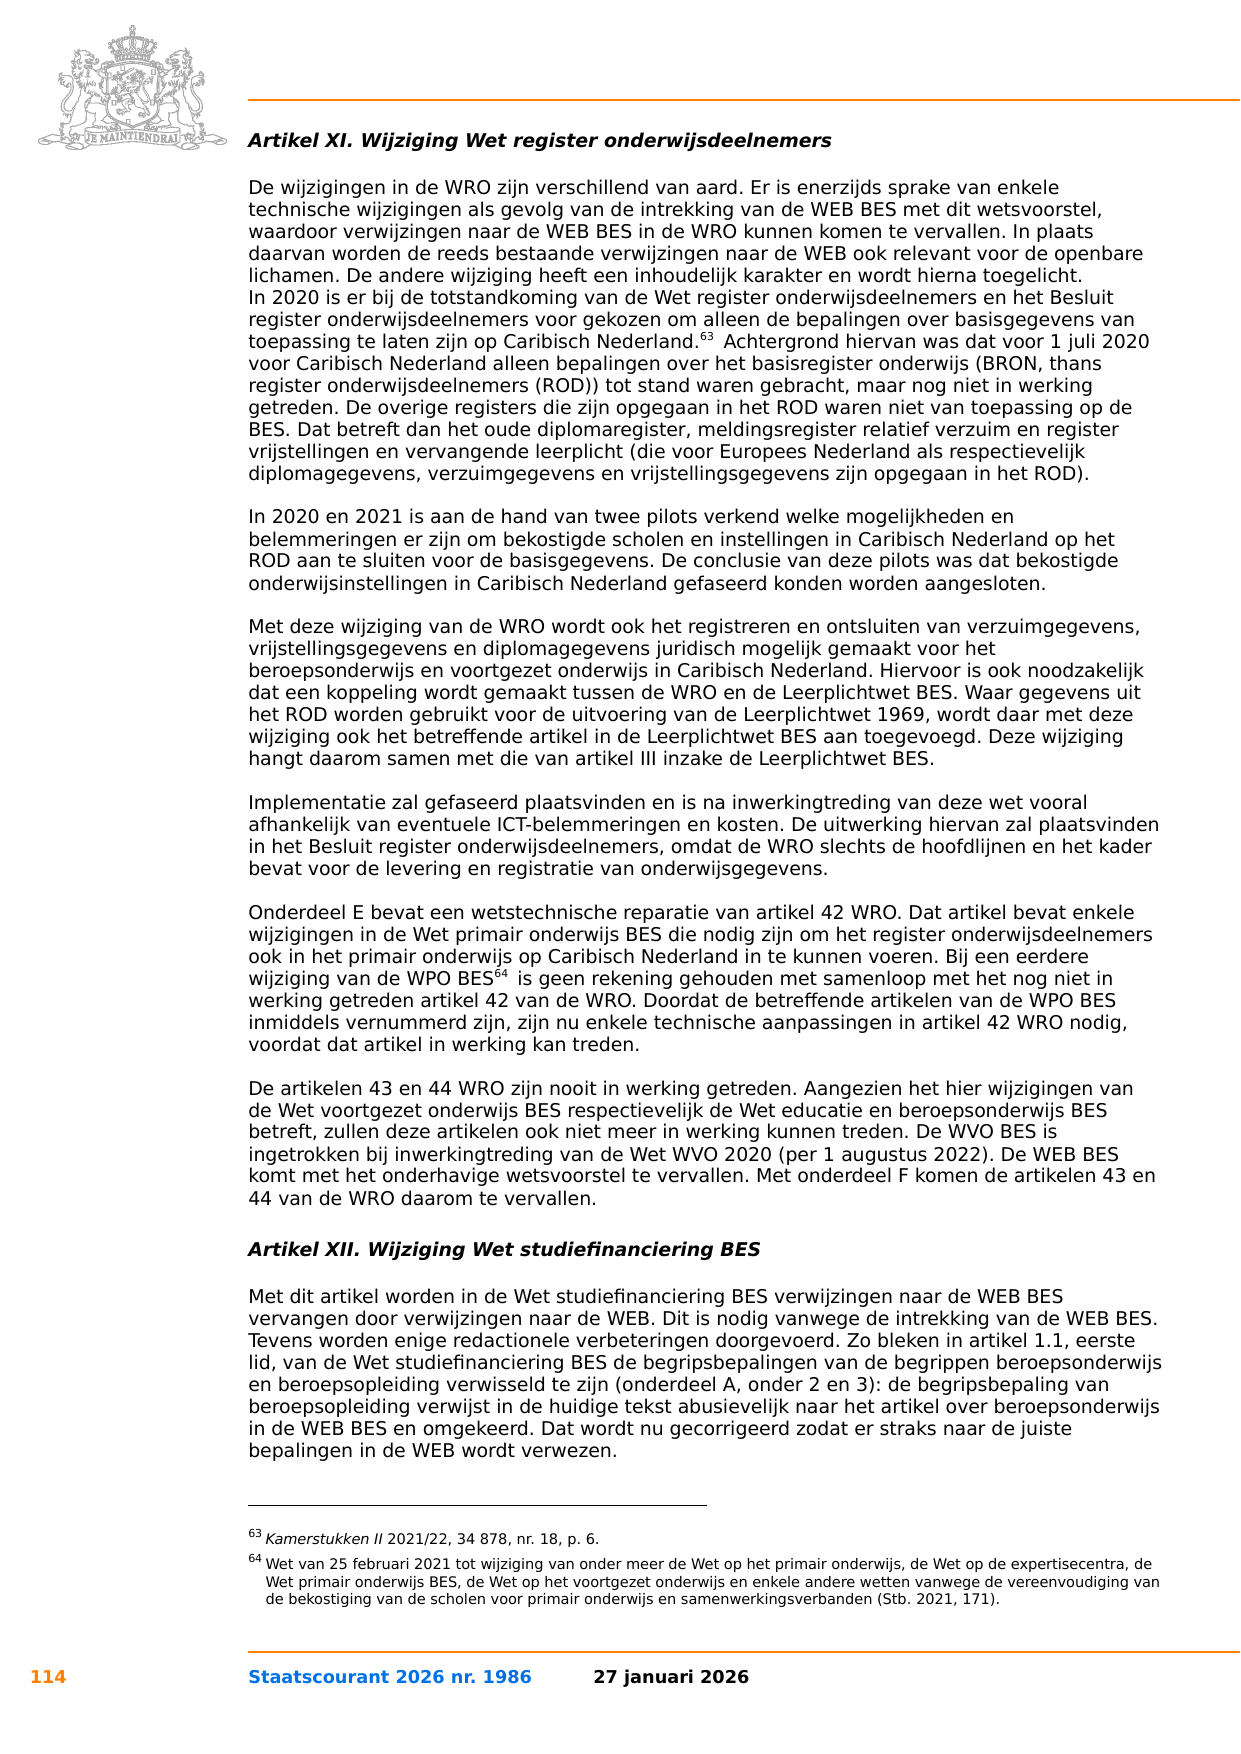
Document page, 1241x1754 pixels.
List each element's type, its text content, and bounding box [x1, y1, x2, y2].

text Met deze wijziging van de WRO wordt ook het registreren en ontsluiten van verzuimgegevens, vrijstellingsgegevens en diplomagegevens juridisch mogelijk gemaakt voor het beroepsonderwijs en voortgezet onderwijs in Caribisch Nederland. Hiervoor is ook noodzakelijk dat een koppeling wordt gemaakt tussen de WRO en de Leerplichtwet BES. Waar gegevens uit het ROD worden gebruikt voor de uitvoering van de Leerplichtwet 1969, wordt daar met deze wijziging ook het betreffende artikel in de Leerplichtwet BES aan toegevoegd. Deze wijziging hangt daarom samen met die van artikel III inzake de Leerplichtwet BES. [248, 616, 1163, 770]
picture [38, 25, 227, 150]
text Wet van 25 februari 2021 tot wijziging van onder meer de Wet op het primair onderwijs, de Wet op de expertisecentra, de Wet primair onderwijs BES, de Wet op het voortgezet onderwijs en enkele andere wetten vanwege de vereenvoudiging van de bekostiging van de scholen voor primair onderwijs en samenwerkingsverbanden (Stb. 2021, 171). [248, 1552, 1163, 1608]
text De artikelen 43 en 44 WRO zijn nooit in werking getreden. Aangezien het hier wijzigingen van de Wet voortgezet onderwijs BES respectievelijk de Wet educatie en beroepsonderwijs BES betreft, zullen deze artikelen ook niet meer in werking kunnen treden. De WVO BES is ingetrokken bij inwerkingtreding van de Wet WVO 2020 (per 1 augustus 2022). De WEB BES komt met het onderhavige wetsvoorstel te vervallen. Met onderdeel F komen de artikelen 43 en 44 van de WRO daarom te vervallen. [248, 1077, 1163, 1209]
text Kamerstukken II 2021/22, 34 878, nr. 18, p. 6. [248, 1527, 1163, 1549]
text De wijzigingen in de WRO zijn verschillend van aard. Er is enerzijds sprake van enkele technische wijzigingen als gevolg van de intrekking van de WEB BES met dit wetsvoorstel, waardoor verwijzingen naar de WEB BES in de WRO kunnen komen te vervallen. In plaats daarvan worden de reeds bestaande verwijzingen naar de WEB ook relevant voor de openbare lichamen. De andere wijziging heeft een inhoudelijk karakter en wordt hierna toegelicht. [248, 177, 1163, 287]
text In 2020 is er bij de totstandkoming van de Wet register onderwijsdeelnemers en het Besluit register onderwijsdeelnemers voor gekozen om alleen de bepalingen over basisgegevens van toepassing te laten zijn op Caribisch Nederland. Achtergrond hiervan was dat voor 1 juli 2020 voor Caribisch Nederland alleen bepalingen over het basisregister onderwijs (BRON, thans register onderwijsdeelnemers (ROD)) tot stand waren gebracht, maar nog niet in werking getreden. De overige registers die zijn opgegaan in het ROD waren niet van toepassing op de BES. Dat betreft dan het oude diplomaregister, meldingsregister relatief verzuim en register vrijstellingen en vervangende leerplicht (die voor Europees Nederland als respectievelijk diplomagegevens, verzuimgegevens en vrijstellingsgegevens zijn opgegaan in het ROD). [248, 287, 1163, 484]
text In 2020 en 2021 is aan de hand van twee pilots verkend welke mogelijkheden en belemmeringen er zijn om bekostigde scholen en instellingen in Caribisch Nederland op het ROD aan te sluiten voor de basisgegevens. De conclusie van deze pilots was dat bekostigde onderwijsinstellingen in Caribisch Nederland gefaseerd konden worden aangesloten. [248, 506, 1163, 594]
text Implementatie zal gefaseerd plaatsvinden en is na inwerkingtreding van deze wet vooral afhankelijk van eventuele ICT-belemmeringen en kosten. De uitwerking hiervan zal plaatsvinden in het Besluit register onderwijsdeelnemers, omdat de WRO slechts de hoofdlijnen en het kader bevat voor de levering en registratie van onderwijsgegevens. [248, 792, 1163, 880]
subtitle Artikel XII. Wijziging Wet studiefinanciering BES [248, 1239, 1163, 1261]
text Onderdeel E bevat een wetstechnische reparatie van artikel 42 WRO. Dat artikel bevat enkele wijzigingen in de Wet primair onderwijs BES die nodig zijn om het register onderwijsdeelnemers ook in het primair onderwijs op Caribisch Nederland in te kunnen voeren. Bij een eerdere wijziging van de WPO BES is geen rekening gehouden met samenloop met het nog niet in werking getreden artikel 42 van de WRO. Doordat de betreffende artikelen van de WPO BES inmiddels vernummerd zijn, zijn nu enkele technische aanpassingen in artikel 42 WRO nodig, voordat dat artikel in werking kan treden. [248, 902, 1163, 1056]
text Met dit artikel worden in de Wet studiefinanciering BES verwijzingen naar de WEB BES vervangen door verwijzingen naar de WEB. Dit is nodig vanwege de intrekking van de WEB BES. Tevens worden enige redactionele verbeteringen doorgevoerd. Zo bleken in artikel 1.1, eerste lid, van de Wet studiefinanciering BES de begripsbepalingen van de begrippen beroepsonderwijs en beroepsopleiding verwisseld te zijn (onderdeel A, onder 2 en 3): de begripsbepaling van beroepsopleiding verwijst in de huidige tekst abusievelijk naar het artikel over beroepsonderwijs in de WEB BES en omgekeerd. Dat wordt nu gecorrigeerd zodat er straks naar de juiste bepalingen in de WEB wordt verwezen. [248, 1286, 1163, 1462]
subtitle Artikel XI. Wijziging Wet register onderwijsdeelnemers [248, 130, 1163, 152]
